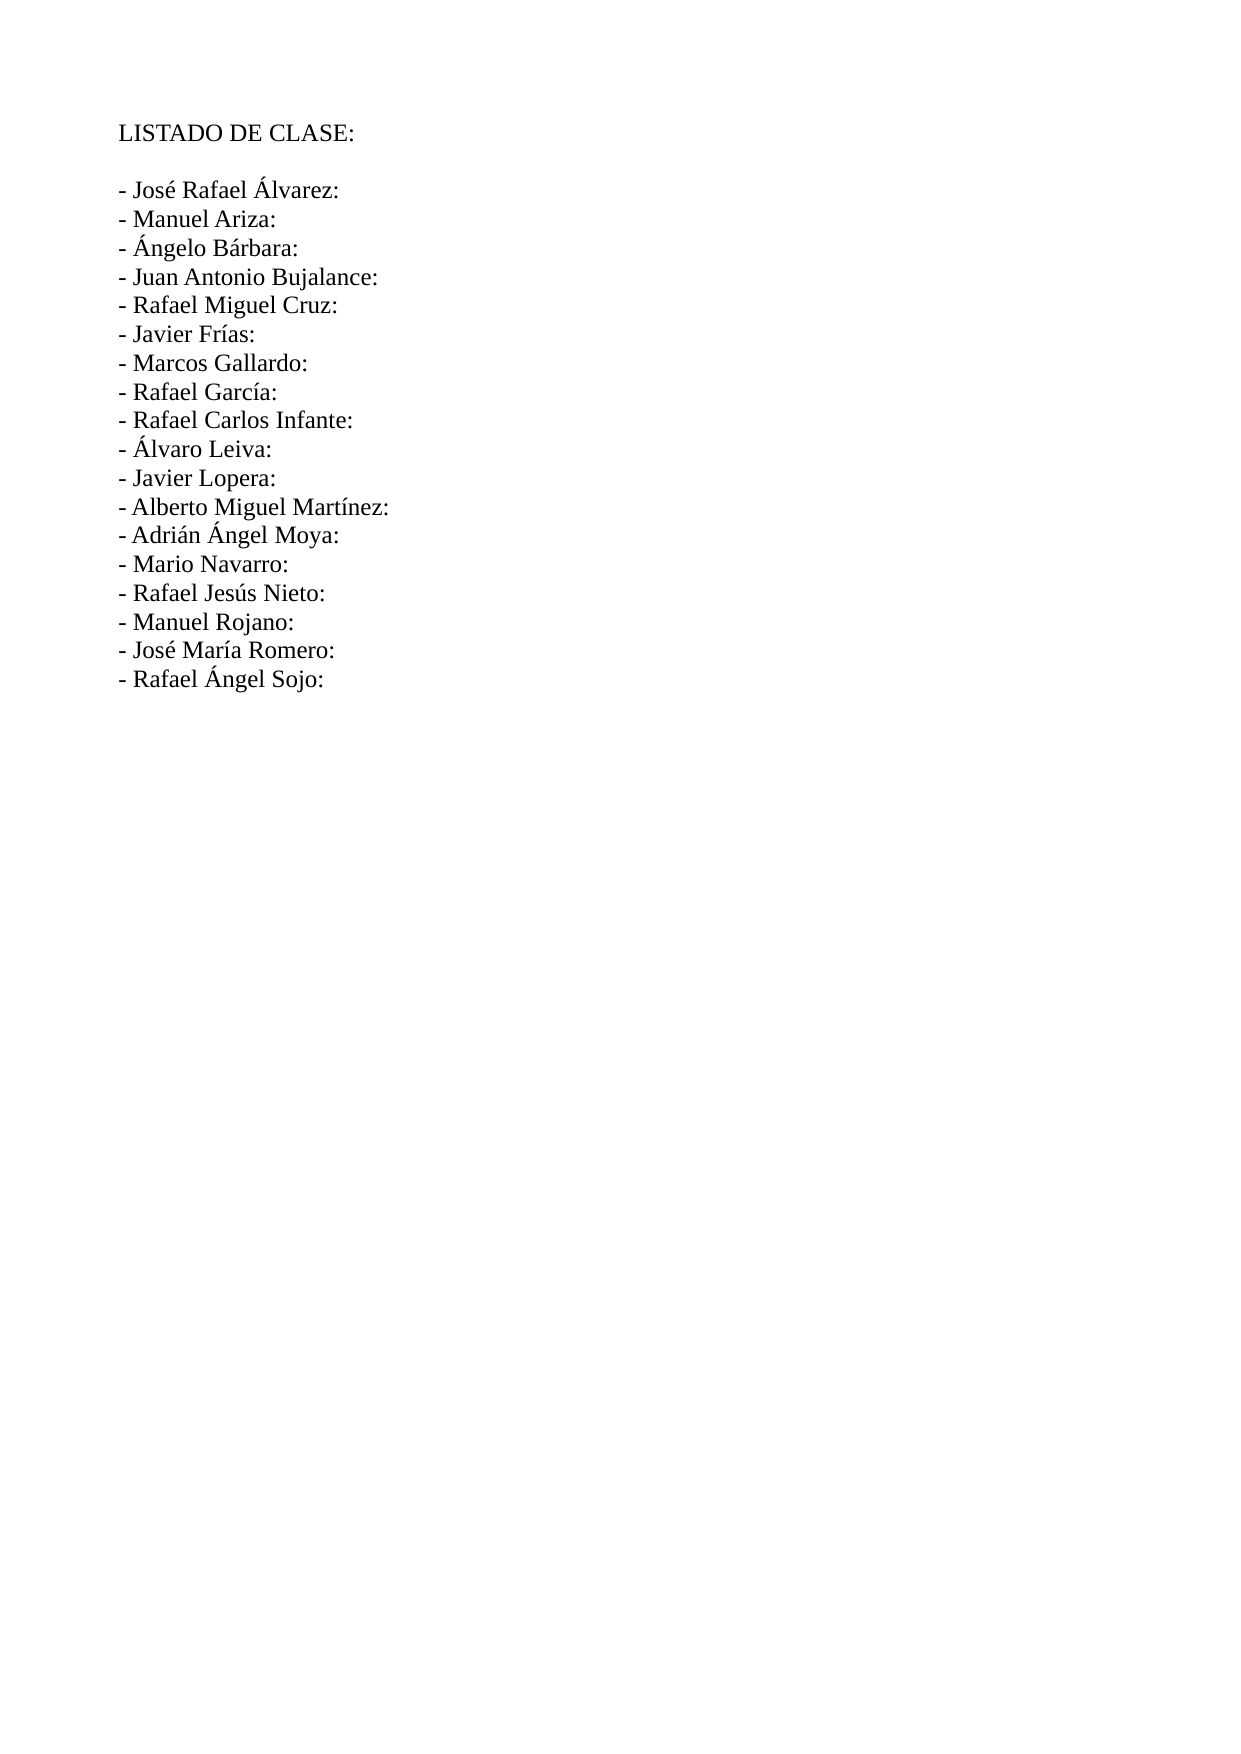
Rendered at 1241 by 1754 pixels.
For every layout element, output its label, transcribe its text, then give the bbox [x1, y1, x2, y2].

text - Álvaro Leiva: [118, 434, 1122, 463]
text - Rafael Miguel Cruz: [118, 291, 1122, 319]
text - José María Romero: [118, 636, 1122, 664]
text - Juan Antonio Bujalance: [118, 262, 1122, 291]
text - Adrián Ángel Moya: [118, 521, 1122, 549]
text - Javier Frías: [118, 319, 1122, 348]
text - Marcos Gallardo: [118, 348, 1122, 377]
text - Ángelo Bárbara: [118, 233, 1122, 262]
text - Rafael García: [118, 377, 1122, 406]
text - Rafael Ángel Sojo: [118, 664, 1122, 693]
text - Rafael Jesús Nieto: [118, 578, 1122, 607]
text - José Rafael Álvarez: [118, 176, 1122, 204]
text - Mario Navarro: [118, 549, 1122, 578]
text - Rafael Carlos Infante: [118, 406, 1122, 434]
text - Javier Lopera: [118, 463, 1122, 492]
text LISTADO DE CLASE: [118, 118, 1122, 147]
text - Manuel Ariza: [118, 204, 1122, 233]
text - Manuel Rojano: [118, 607, 1122, 636]
text - Alberto Miguel Martínez: [118, 492, 1122, 521]
